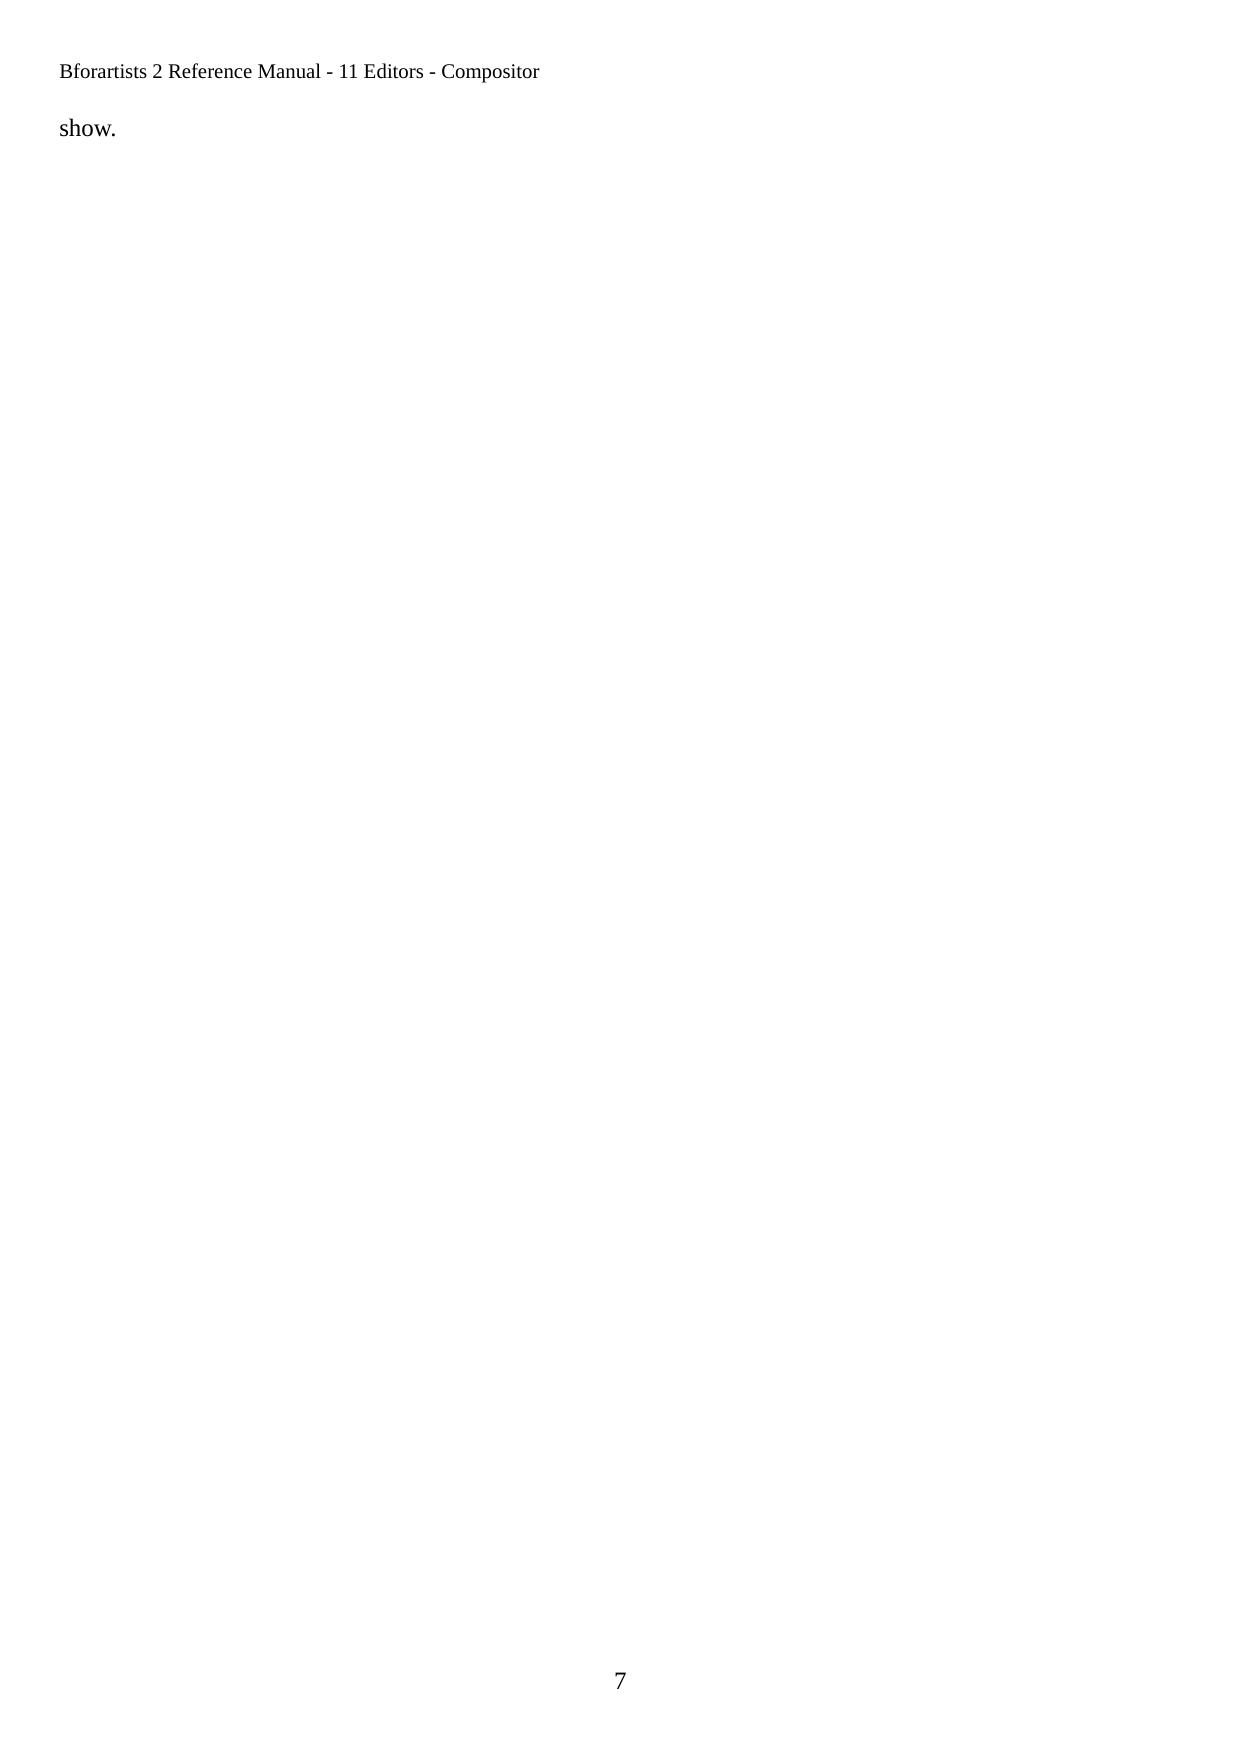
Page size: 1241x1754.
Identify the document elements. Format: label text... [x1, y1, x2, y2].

text show. [59, 113, 1181, 210]
